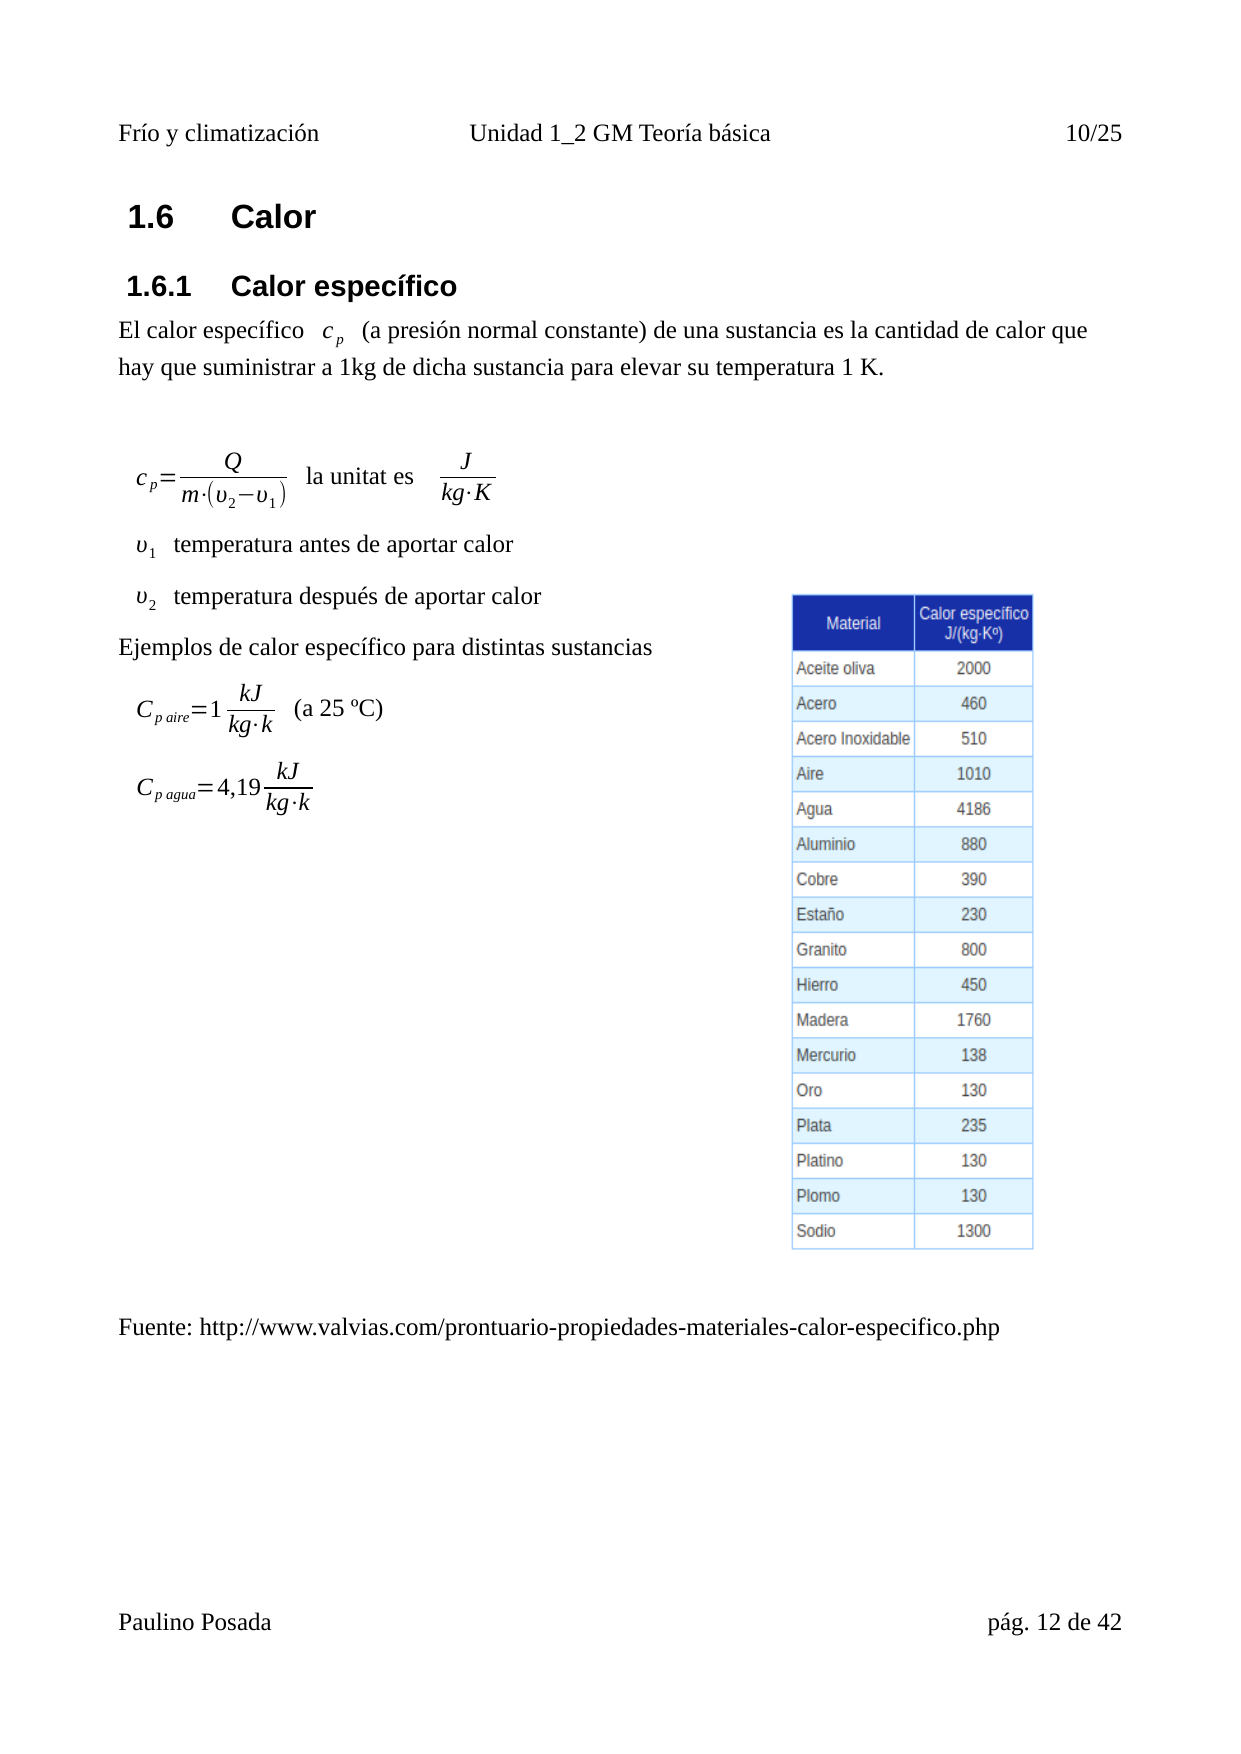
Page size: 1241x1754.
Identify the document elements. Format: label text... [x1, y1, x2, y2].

text (a 25 ºC) [118, 680, 788, 739]
text temperatura antes de aportar calor [118, 529, 1122, 562]
text Ejemplos de calor específico para distintas sustancias [118, 632, 788, 661]
picture [788, 590, 1040, 1261]
text Fuente: http://www.valvias.com/prontuario-propiedades-materiales-calor-especifico.php [118, 1312, 1122, 1340]
subtitle Calor [118, 197, 1122, 236]
text [1040, 632, 1122, 661]
subtitle Calor específico [118, 269, 1122, 303]
text temperatura después de aportar calor [118, 581, 1122, 613]
text El calor específico(a presión normal constante) de una sustancia es la cantidad de calor que hay que suministrar a 1kg de dicha sustancia para elevar su temperatura 1 K. [118, 315, 1122, 381]
text [1040, 680, 1122, 739]
text la unitat es [118, 447, 1122, 511]
